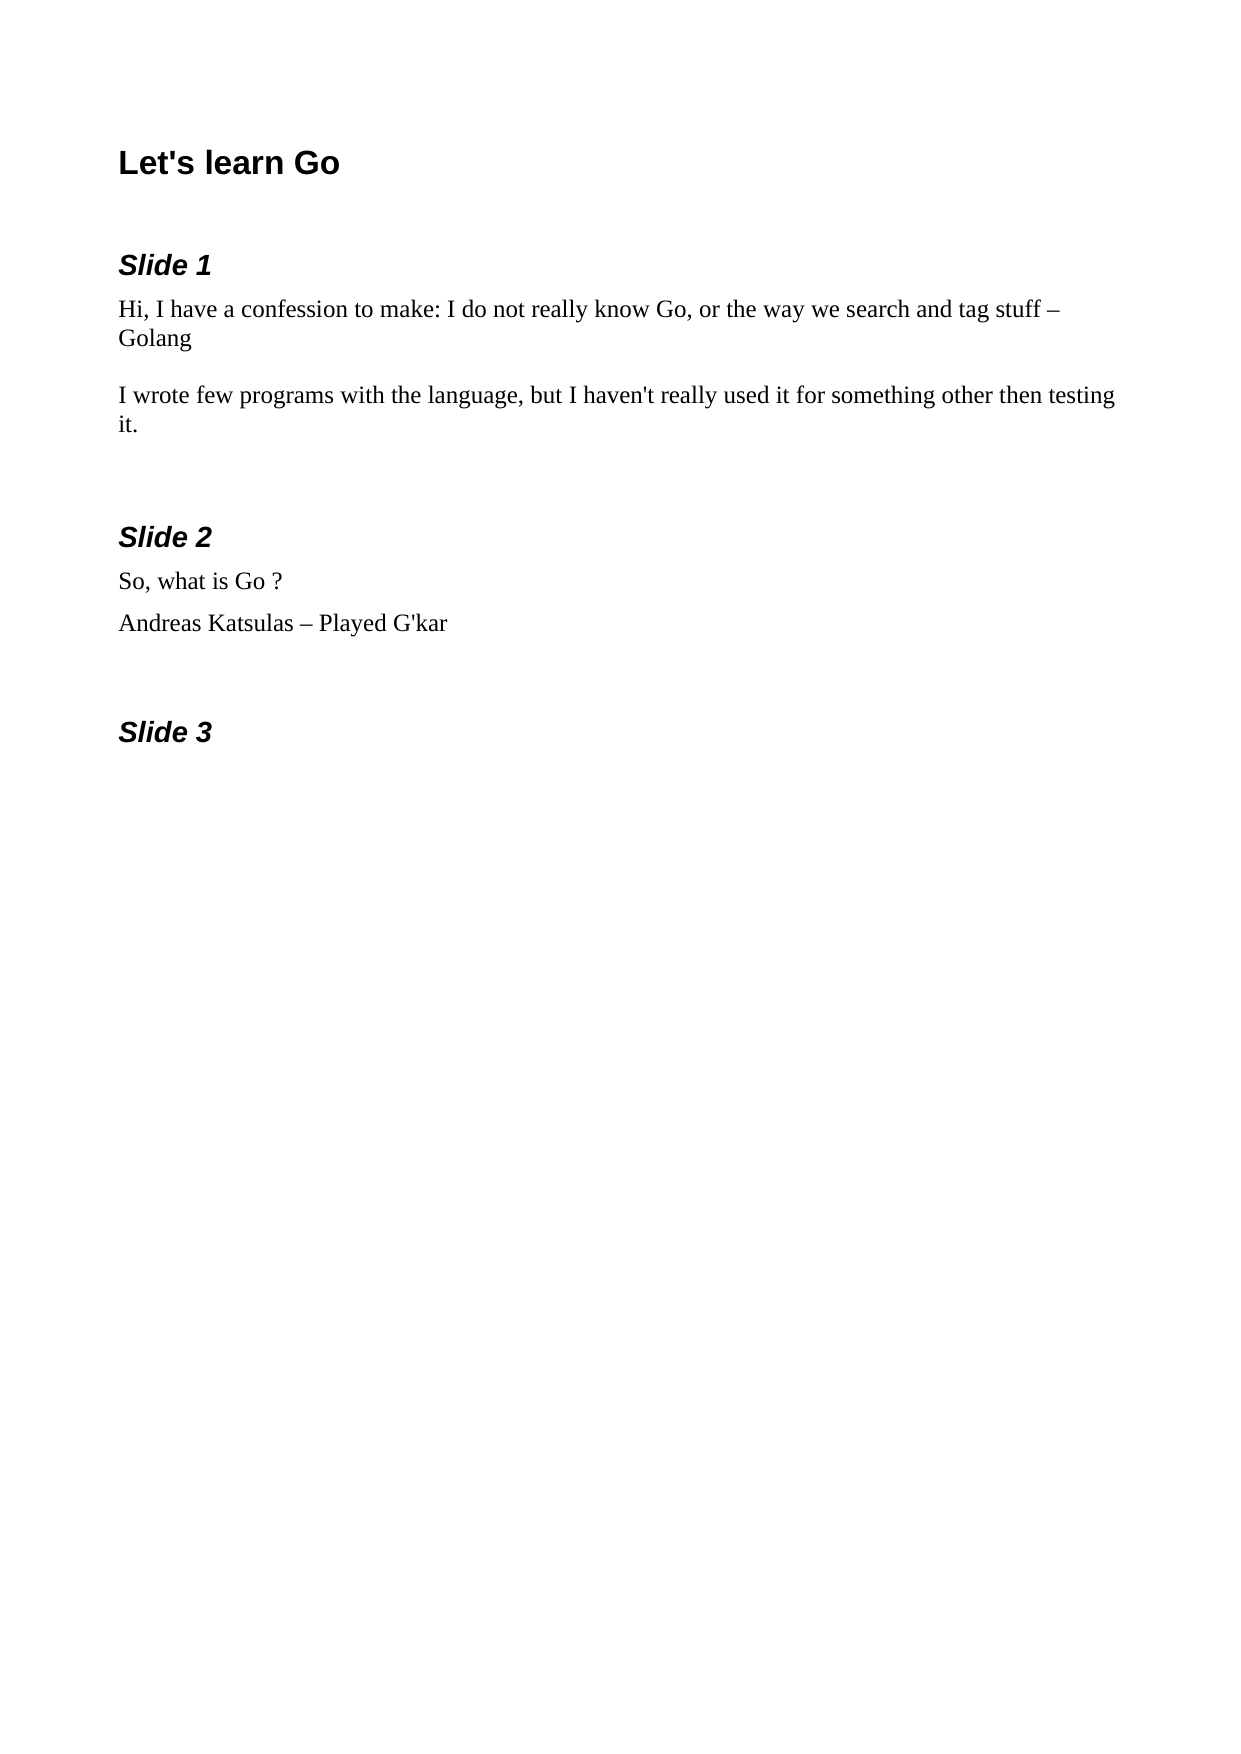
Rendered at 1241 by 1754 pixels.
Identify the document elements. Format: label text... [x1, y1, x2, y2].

subtitle Slide 1 [118, 248, 1122, 282]
text Hi, I have a confession to make: I do not really know Go, or the way we search and tag stuff – Golang [118, 294, 1122, 352]
subtitle Let's learn Go [118, 143, 1122, 182]
subtitle Slide 3 [118, 715, 1122, 749]
subtitle Slide 2 [118, 520, 1122, 554]
text So, what is Go ? [118, 566, 1122, 595]
text I wrote few programs with the language, but I haven't really used it for something other then testing it. [118, 380, 1122, 438]
text Andreas Katsulas – Played G'kar [118, 608, 1122, 636]
